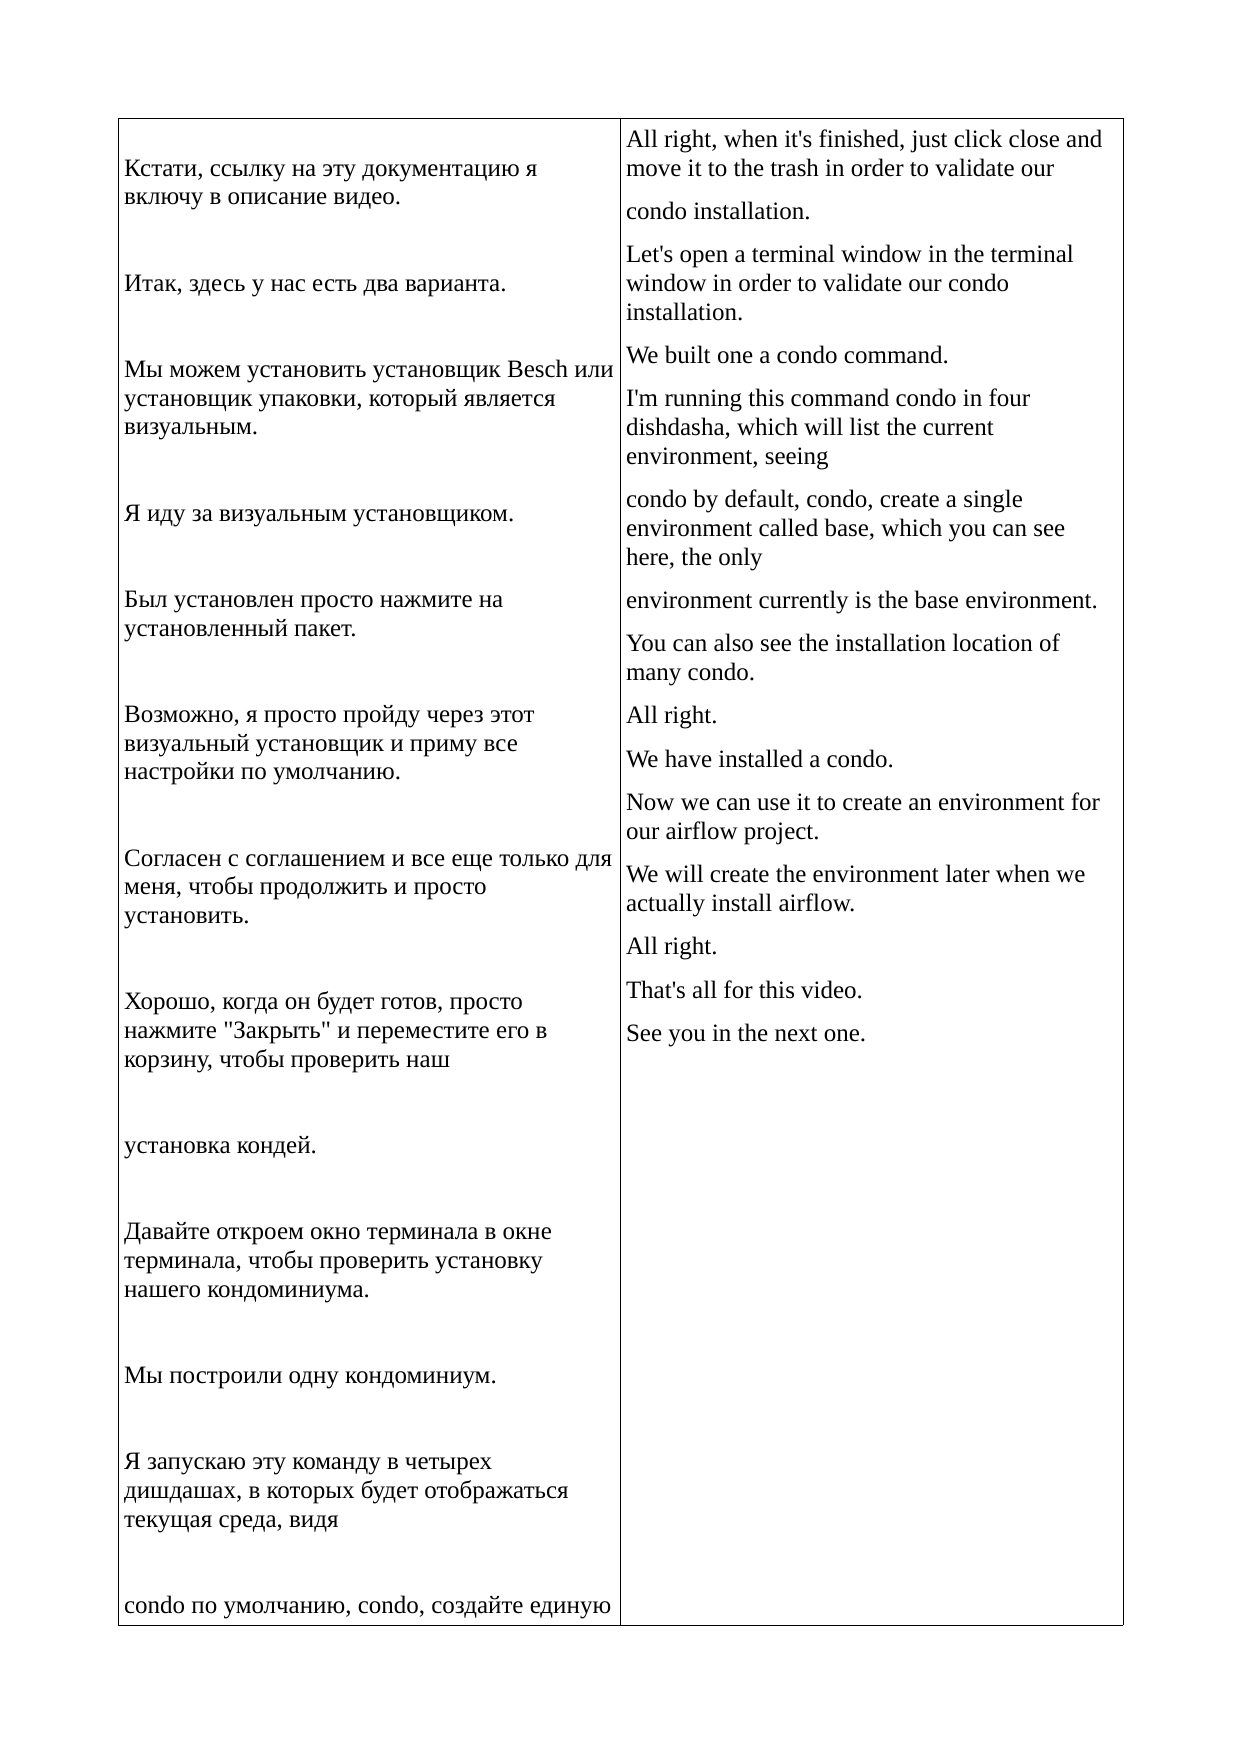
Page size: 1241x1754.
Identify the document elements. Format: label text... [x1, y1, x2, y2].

table_cell All right, when it's finished, just click close and move it to the trash in order to validate our condo installation. Let's open a terminal window in the terminal window in order to validate our condo installation. We built one a condo command. I'm running this command condo in four dishdasha, which will list the current environment, seeing condo by default, condo, create a single environment called base, which you can see here, the only environment currently is the base environment. You can also see the installation location of many condo. All right. We have installed a condo. Now we can use it to create an environment for our airflow project. We will create the environment later when we actually install airflow. All right. That's all for this video. See you in the next one. [621, 119, 1123, 1625]
table_cell Кстати, ссылку на эту документацию я включу в описание видео. Итак, здесь у нас есть два варианта. Мы можем установить установщик Besch или установщик упаковки, который является визуальным. Я иду за визуальным установщиком. Был установлен просто нажмите на установленный пакет. Возможно, я просто пройду через этот визуальный установщик и приму все настройки по умолчанию. Согласен с соглашением и все еще только для меня, чтобы продолжить и просто установить. Хорошо, когда он будет готов, просто нажмите "Закрыть" и переместите его в корзину, чтобы проверить наш установка кондей. Давайте откроем окно терминала в окне терминала, чтобы проверить установку нашего кондоминиума. Мы построили одну кондоминиум. Я запускаю эту команду в четырех дишдашах, в которых будет отображаться текущая среда, видя condo по умолчанию, condo, создайте единую [119, 119, 620, 1625]
